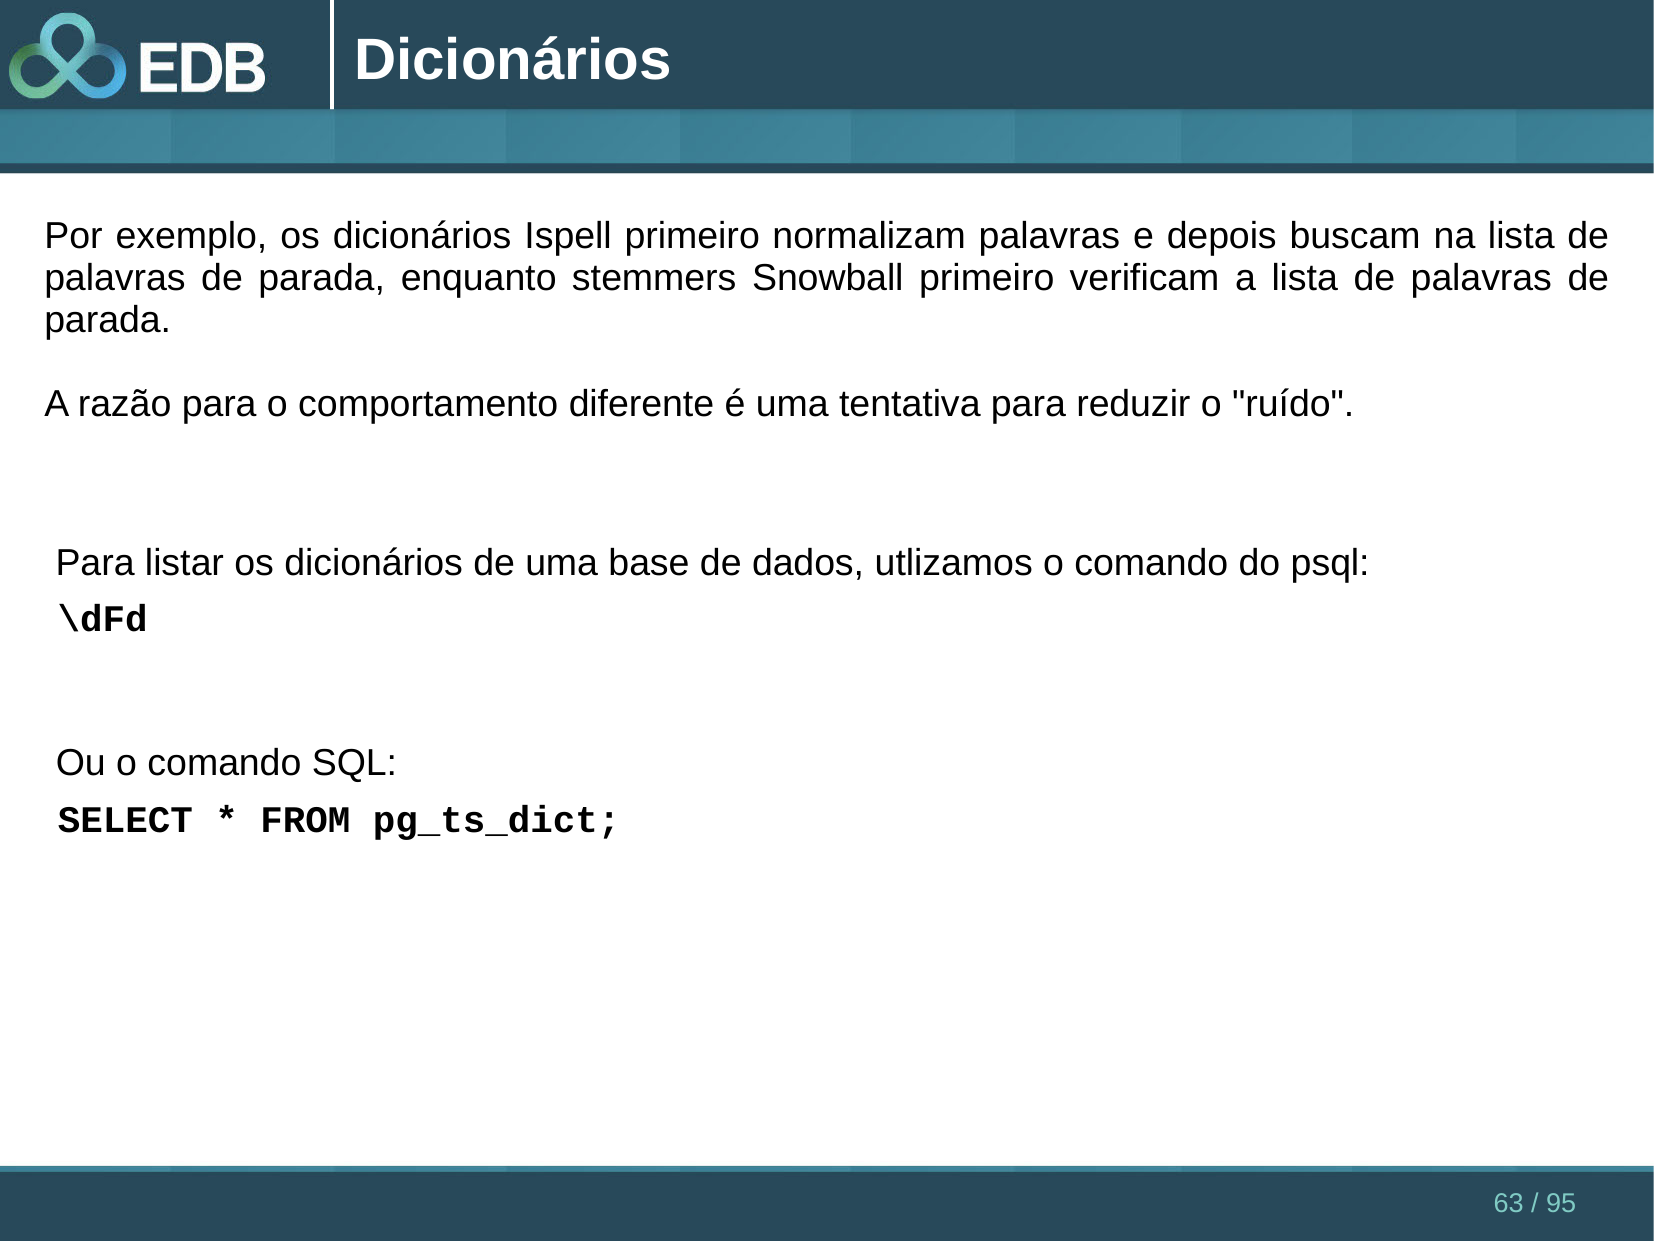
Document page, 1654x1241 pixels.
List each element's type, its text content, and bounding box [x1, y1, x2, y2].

title Dicionários [354, 0, 1625, 125]
text_box Para listar os dicionários de uma base de dados, utlizamos o comando do psql: [40, 533, 1388, 591]
text_box \dFd [42, 592, 166, 651]
picture [0, 0, 1654, 1241]
text_box Por exemplo, os dicionários Ispell primeiro normalizam palavras e depois buscam na lista de palavras de parada, enquanto stemmers Snowball primeiro verificam a lista de palavras de parada. A razão para o comportamento diferente é uma tentativa para reduzir o "ruído". [29, 206, 1625, 432]
text_box Ou o comando SQL: [40, 734, 1388, 792]
text_box SELECT * FROM pg_ts_dict; [43, 793, 668, 857]
